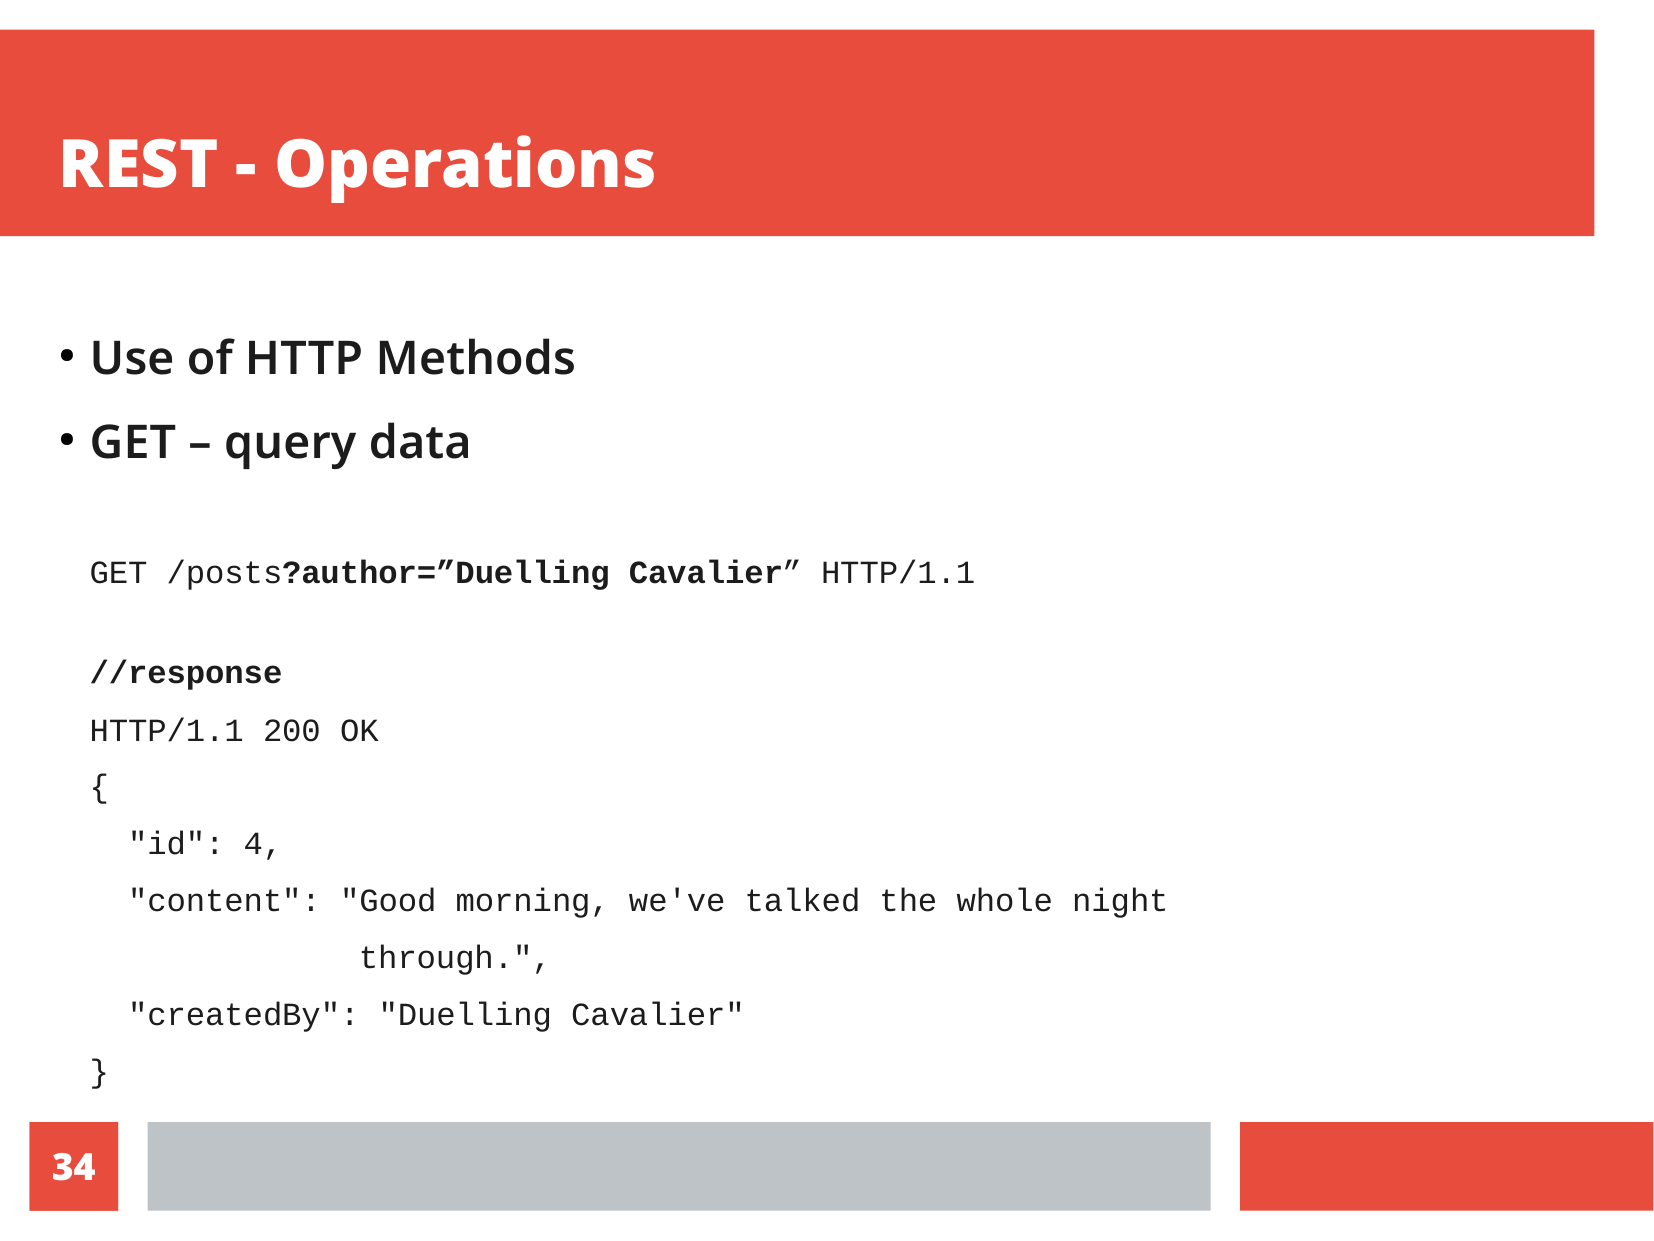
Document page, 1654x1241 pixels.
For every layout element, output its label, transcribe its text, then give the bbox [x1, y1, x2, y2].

title REST - Operations [59, 59, 1595, 207]
list Use of HTTP Methods GET – query data GET /posts?author=”Duelling Cavalier” HTTP/1.1 //response HTTP/1.1 200 OK { "id": 4, "content": "Good morning, we've talked the whole night through.", "createdBy": "Duelling Cavalier" } [59, 324, 1565, 1093]
